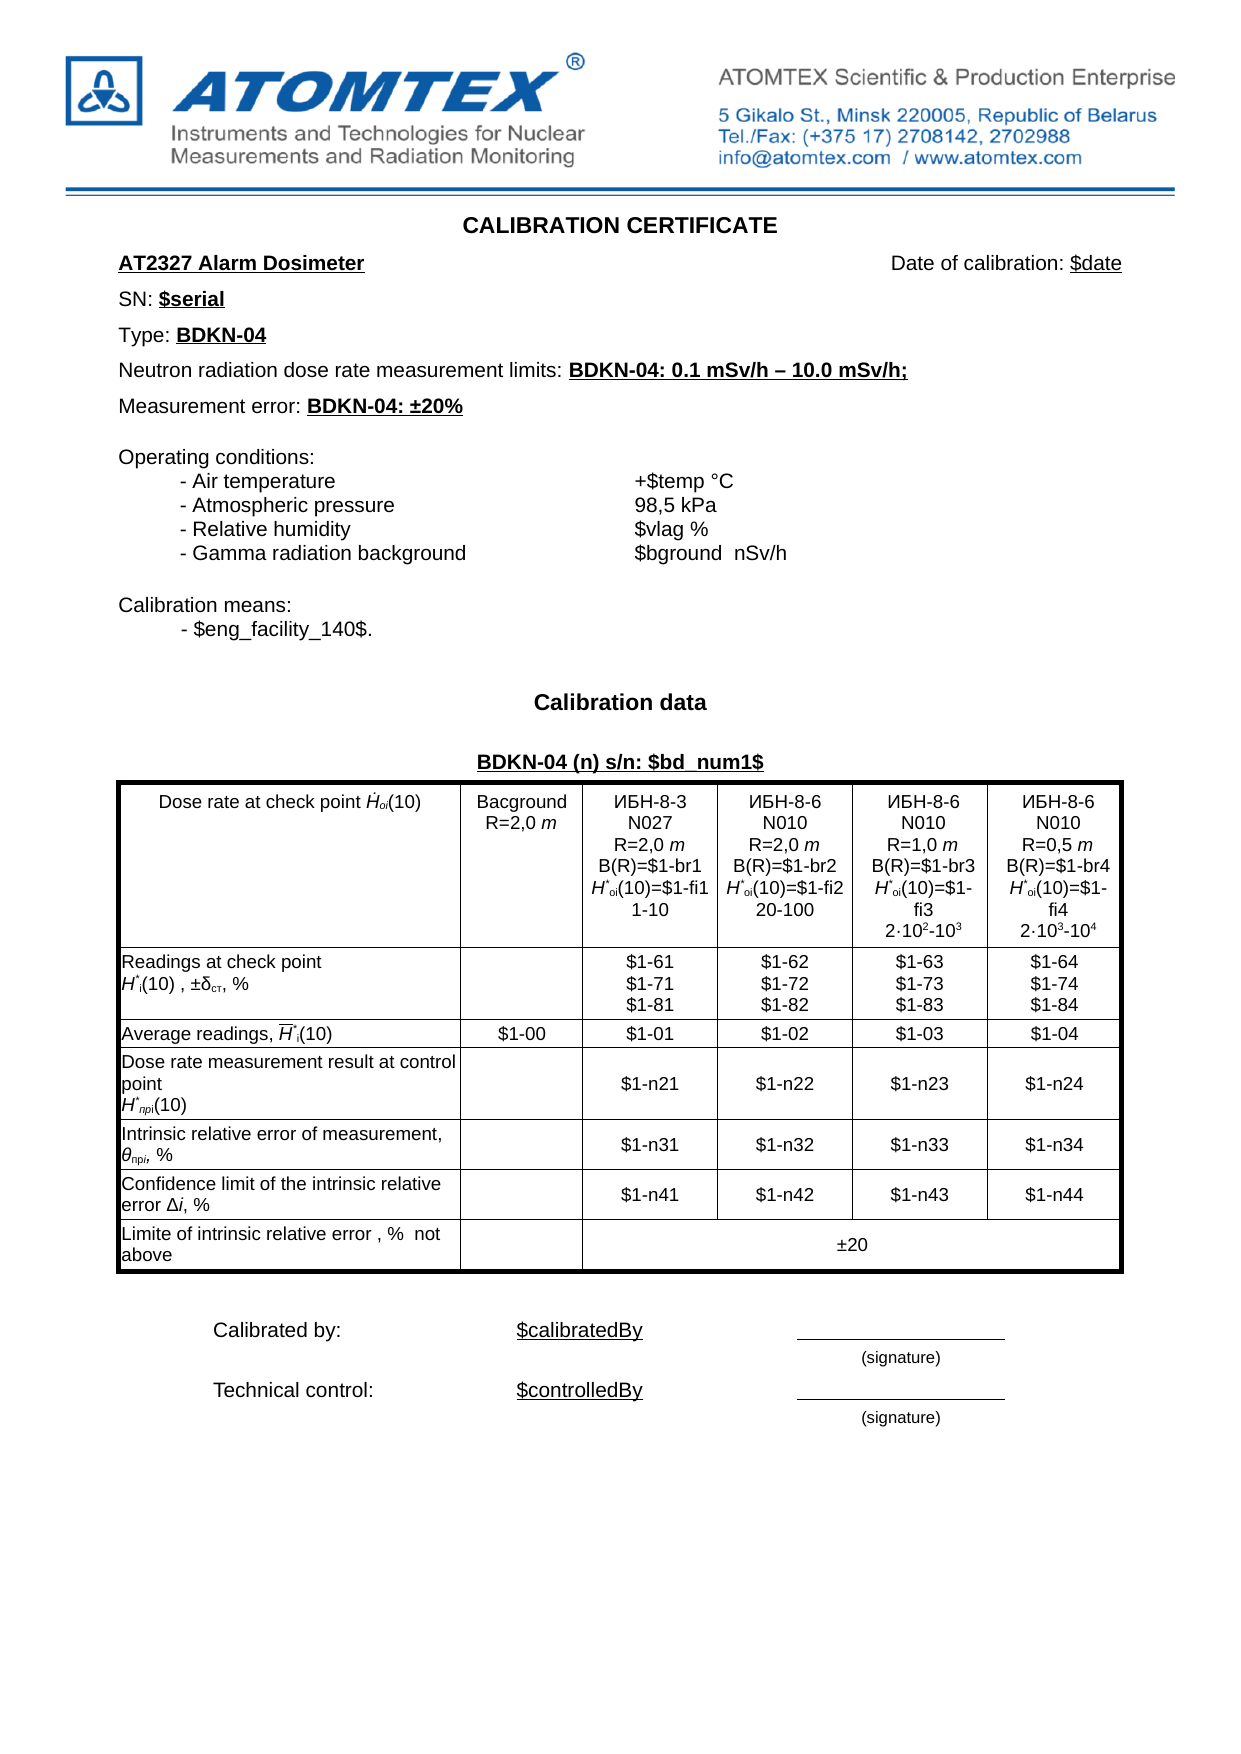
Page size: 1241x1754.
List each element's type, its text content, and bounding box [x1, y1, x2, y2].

table_cell [514, 1345, 771, 1375]
table_cell Dose rate at check point Ḣoi(10) [121, 785, 460, 947]
table_cell $1-61 $1-71 $1-81 [583, 948, 717, 1019]
table_cell [210, 1405, 513, 1435]
table_cell [461, 1170, 582, 1219]
table_cell $1-n44 [988, 1170, 1119, 1219]
table_cell [461, 1120, 582, 1169]
table_cell [210, 1345, 513, 1375]
text Neutron radiation dose rate measurement limits: BDKN-04: 0.1 mSv/h – 10.0 mSv/h; [118, 358, 1122, 382]
table_cell $1-63 $1-73 $1-83 [853, 948, 987, 1019]
table_cell $1-n31 [583, 1120, 717, 1169]
table_cell [461, 1048, 582, 1119]
table_cell ИБН-8-6 N010 R=2,0 m B(R)=$1-br2 H*oi(10)=$1-fi2 20-100 [718, 785, 852, 947]
table_cell Readings at check point H*i(10) , ±δст, % [121, 948, 460, 1019]
table_cell (signature) [771, 1345, 1030, 1375]
text Calibration means: [118, 593, 1122, 617]
text - $eng_facility_140$. [123, 617, 1122, 641]
text CALIBRATION CERTIFICATE [118, 212, 1122, 238]
table_cell $1-n32 [718, 1120, 852, 1169]
table_cell ИБН-8-6 N010 R=0,5 m B(R)=$1-br4 H*oi(10)=$1-fi4 2·103-104 [988, 785, 1119, 947]
table_cell $1-n41 [583, 1170, 717, 1219]
table_cell $1-04 [988, 1020, 1119, 1047]
text - Atmospheric pressure 98,5 kPa [179, 492, 1122, 516]
table_cell $1-n43 [853, 1170, 987, 1219]
table_header BDKN-04 (n) s/n: $bd_num1$ [118, 744, 1122, 779]
text SN: $serial [118, 286, 1122, 310]
table_cell $1-n22 [718, 1048, 852, 1119]
text Measurement error: BDKN-04: ±20% [118, 394, 1122, 418]
table_cell $1-00 [461, 1020, 582, 1047]
table_cell ИБН-8-3 N027 R=2,0 m B(R)=$1-br1 H*oi(10)=$1-fi1 1-10 [583, 785, 717, 947]
text AT2327 Alarm Dosimeter Date of calibration: $date [118, 251, 1122, 274]
text - Air temperature +$temp °C [179, 468, 1122, 492]
table_cell $1-n23 [853, 1048, 987, 1119]
table_header Calibrated by: [210, 1315, 513, 1345]
table_header $calibratedBy [514, 1315, 771, 1345]
table_cell [771, 1375, 1030, 1405]
table_cell Bacground R=2,0 m [461, 785, 582, 947]
table_cell $1-n24 [988, 1048, 1119, 1119]
table_cell Intrinsic relative error of measurement, θпрi, % [121, 1120, 460, 1169]
table_cell ИБН-8-6 N010 R=1,0 m B(R)=$1-br3 H*oi(10)=$1-fi3 2·102-103 [853, 785, 987, 947]
table_cell $controlledBy [514, 1375, 771, 1405]
text - Gamma radiation background $bground nSv/h [179, 540, 1122, 564]
text Type: BDKN-04 [118, 322, 1122, 346]
table_cell $1-n42 [718, 1170, 852, 1219]
table_cell Limite of intrinsic relative error , % not above [121, 1220, 460, 1269]
table_cell $1-62 $1-72 $1-82 [718, 948, 852, 1019]
table_cell $1-02 [718, 1020, 852, 1047]
table_cell Dose rate measurement result at control point H*прi(10) [121, 1048, 460, 1119]
table_cell $1-01 [583, 1020, 717, 1047]
table_cell [514, 1405, 771, 1435]
table_cell Confidence limit of the intrinsic relative error Δi, % [121, 1170, 460, 1219]
table_cell $1-03 [853, 1020, 987, 1047]
table_cell $1-n34 [988, 1120, 1119, 1169]
text Calibration data [118, 689, 1122, 715]
text - Relative humidity $vlag % [179, 516, 1122, 540]
table_cell $1-n33 [853, 1120, 987, 1169]
table_cell Average readings, H*i(10) [121, 1020, 460, 1047]
table_cell (signature) [771, 1405, 1030, 1435]
text Operating conditions: [118, 444, 1122, 468]
table_cell [461, 948, 582, 1019]
table_cell $1-64 $1-74 $1-84 [988, 948, 1119, 1019]
table_cell [461, 1220, 582, 1269]
table_header [771, 1315, 1030, 1345]
table_cell ±20 [583, 1220, 1119, 1269]
table_cell $1-n21 [583, 1048, 717, 1119]
table_cell Technical control: [210, 1375, 513, 1405]
